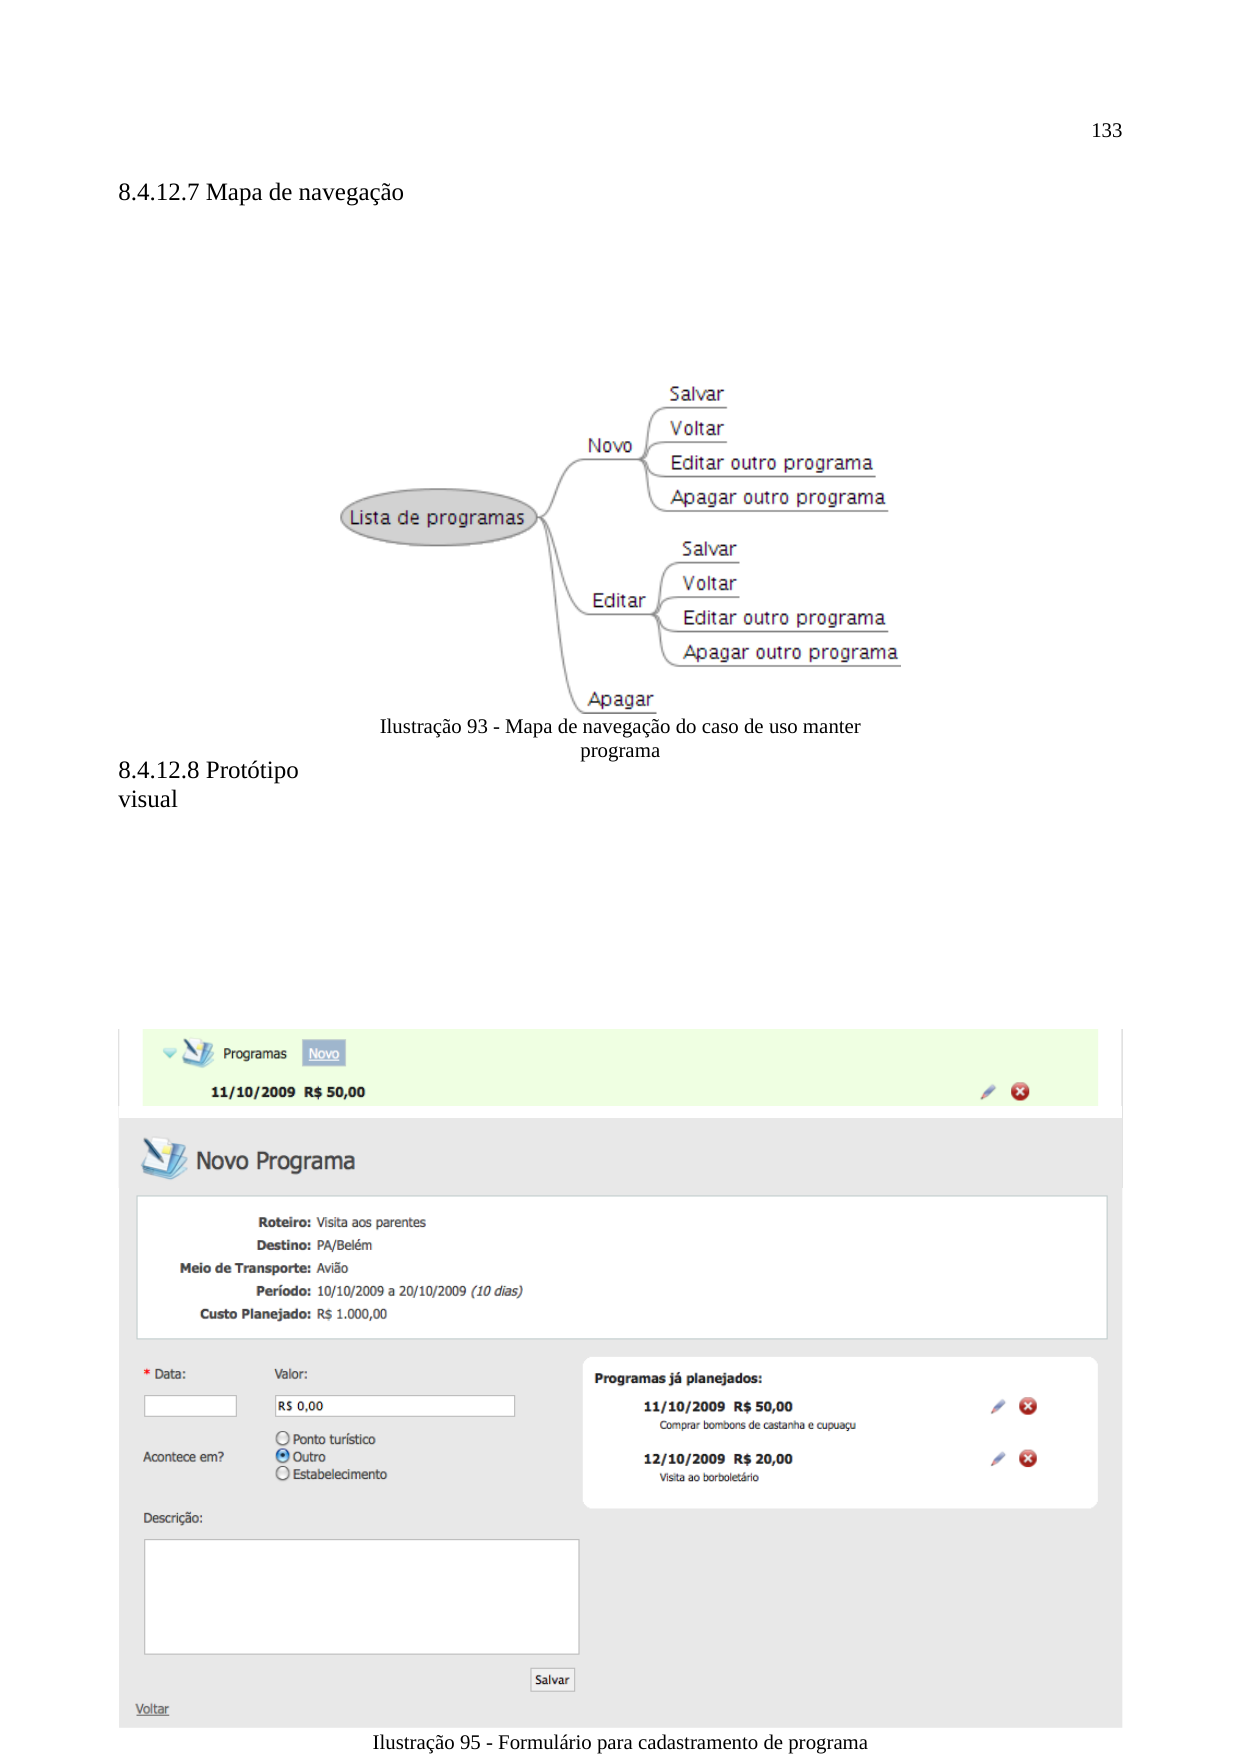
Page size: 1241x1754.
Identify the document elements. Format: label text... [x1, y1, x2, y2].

picture [118, 1029, 1123, 1730]
text Ilustração 93 - Mapa de navegação do caso de uso manter programa [340, 714, 901, 762]
text Ilustração 95 - Formulário para cadastramento de programa [118, 1730, 1122, 1754]
picture [339, 379, 901, 714]
subtitle Mapa de navegação [118, 177, 1122, 206]
subtitle Protótipo visual [118, 755, 1122, 813]
